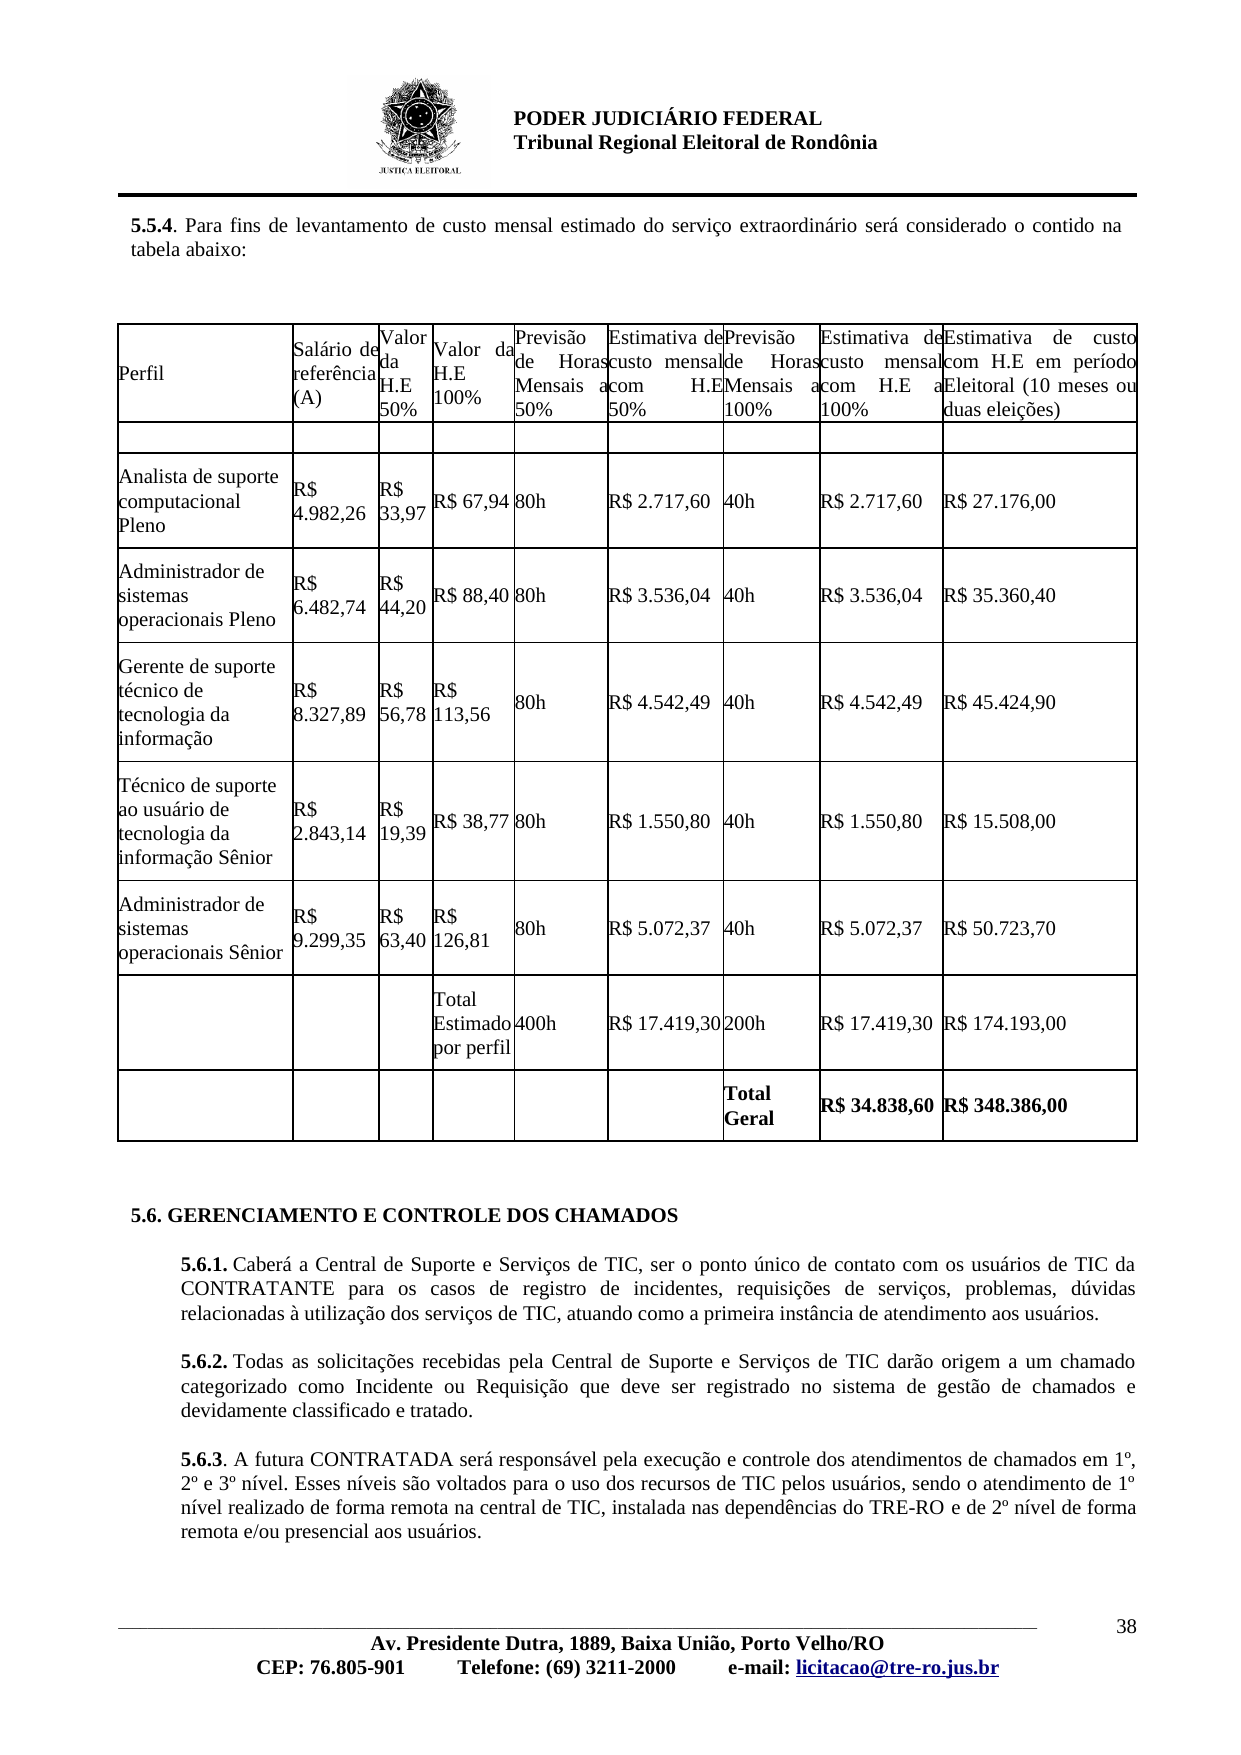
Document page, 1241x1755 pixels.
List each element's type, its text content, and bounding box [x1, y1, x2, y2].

text 5.6.3. A futura CONTRATADA será responsável pela execução e controle dos atendimentos de chamados em 1º, 2º e 3º nível. Esses níveis são voltados para o uso dos recursos de TIC pelos usuários, sendo o atendimento de 1º nível realizado de forma remota na central de TIC, instalada nas dependências do TRE-RO e de 2º nível de forma remota e/ou presencial aos usuários. [181, 1447, 1137, 1543]
text 5.6.1. Caberá a Central de Suporte e Serviços de TIC, ser o ponto único de contato com os usuários de TIC da CONTRATANTE para os casos de registro de incidentes, requisições de serviços, problemas, dúvidas relacionadas à utilização dos serviços de TIC, atuando como a primeira instância de atendimento aos usuários. [181, 1252, 1137, 1324]
table_cell R$ 174.193,00 [944, 976, 1136, 1069]
table_cell [821, 423, 942, 452]
table_cell R$ 44,20 [380, 549, 432, 642]
table_cell R$ 348.386,00 [944, 1071, 1136, 1140]
table_cell R$ 45.424,90 [944, 643, 1136, 761]
table_cell R$ 2.717,60 [609, 454, 723, 547]
table_cell [609, 1071, 723, 1140]
table_cell R$ 35.360,40 [944, 549, 1136, 642]
table_cell Gerente de suporte técnico de tecnologia da informação [119, 643, 292, 761]
table_cell [609, 423, 723, 452]
table_cell [119, 1071, 292, 1140]
table_cell R$ 17.419,30 [609, 976, 723, 1069]
table_cell R$ 67,94 [434, 454, 514, 547]
table_cell [380, 1071, 432, 1140]
table_cell [294, 1071, 378, 1140]
text 5.6.2. Todas as solicitações recebidas pela Central de Suporte e Serviços de TIC darão origem a um chamado categorizado como Incidente ou Requisição que deve ser registrado no sistema de gestão de chamados e devidamente classificado e tratado. [181, 1349, 1137, 1422]
table_cell R$ 5.072,37 [609, 881, 723, 974]
table_header Previsão de Horas Mensais a 100% [724, 325, 819, 421]
table_cell R$ 6.482,74 [294, 549, 378, 642]
table_cell R$ 2.717,60 [821, 454, 942, 547]
table_cell 40h [724, 549, 819, 642]
table_cell R$ 19,39 [380, 762, 432, 879]
table_cell [380, 423, 432, 452]
table_cell Total Geral [724, 1071, 819, 1140]
table_cell R$ 27.176,00 [944, 454, 1136, 547]
table_cell [434, 423, 514, 452]
table_cell 80h [515, 643, 607, 761]
table_cell 40h [724, 762, 819, 879]
table_cell R$ 33,97 [380, 454, 432, 547]
table_cell [434, 1071, 514, 1140]
table_cell R$ 4.542,49 [609, 643, 723, 761]
table_cell R$ 8.327,89 [294, 643, 378, 761]
table_cell Total Estimado por perfil [434, 976, 514, 1069]
table_cell 80h [515, 881, 607, 974]
table_cell Técnico de suporte ao usuário de tecnologia da informação Sênior [119, 762, 292, 879]
table_cell 40h [724, 643, 819, 761]
table_cell R$ 126,81 [434, 881, 514, 974]
table_cell [944, 423, 1136, 452]
table_cell 200h [724, 976, 819, 1069]
table_cell R$ 4.542,49 [821, 643, 942, 761]
table_cell [724, 423, 819, 452]
table_cell [119, 423, 292, 452]
table_cell R$ 88,40 [434, 549, 514, 642]
table_cell R$ 56,78 [380, 643, 432, 761]
table_cell R$ 3.536,04 [821, 549, 942, 642]
text 5.6. GERENCIAMENTO E CONTROLE DOS CHAMADOS [131, 1203, 1124, 1227]
table_cell [380, 976, 432, 1069]
table_header Estimativa de custo mensal com H.E 50% [609, 325, 723, 421]
table_cell R$ 1.550,80 [821, 762, 942, 879]
table_cell R$ 17.419,30 [821, 976, 942, 1069]
table_cell R$ 38,77 [434, 762, 514, 879]
table_cell R$ 4.982,26 [294, 454, 378, 547]
table_cell 80h [515, 454, 607, 547]
table_cell 400h [515, 976, 607, 1069]
table_cell [515, 423, 607, 452]
table_header Previsão de Horas Mensais a 50% [515, 325, 607, 421]
table_cell [119, 976, 292, 1069]
table_cell Administrador de sistemas operacionais Pleno [119, 549, 292, 642]
table_cell 80h [515, 762, 607, 879]
table_cell Analista de suporte computacional Pleno [119, 454, 292, 547]
table_cell [294, 423, 378, 452]
text 5.5.4. Para fins de levantamento de custo mensal estimado do serviço extraordinário será considerado o contido na tabela abaixo: [131, 213, 1124, 261]
table_header Perfil [119, 325, 292, 421]
table_header Valor da H.E 50% [380, 325, 432, 421]
table_cell Administrador de sistemas operacionais Sênior [119, 881, 292, 974]
table_cell 80h [515, 549, 607, 642]
table_cell R$ 3.536,04 [609, 549, 723, 642]
table_cell R$ 34.838,60 [821, 1071, 942, 1140]
table_cell R$ 2.843,14 [294, 762, 378, 879]
table_cell [515, 1071, 607, 1140]
table_cell R$ 1.550,80 [609, 762, 723, 879]
table_header Estimativa de custo com H.E em período Eleitoral (10 meses ou duas eleições) [944, 325, 1136, 421]
table_cell R$ 113,56 [434, 643, 514, 761]
table_cell R$ 50.723,70 [944, 881, 1136, 974]
table_cell R$ 5.072,37 [821, 881, 942, 974]
table_cell R$ 9.299,35 [294, 881, 378, 974]
table_header Estimativa de custo mensal com H.E a 100% [821, 325, 942, 421]
table_header Salário de referência (A) [294, 325, 378, 421]
table_header Valor da H.E 100% [434, 325, 514, 421]
table_cell R$ 15.508,00 [944, 762, 1136, 879]
table_cell R$ 63,40 [380, 881, 432, 974]
table_cell 40h [724, 454, 819, 547]
table_cell 40h [724, 881, 819, 974]
table_cell [294, 976, 378, 1069]
